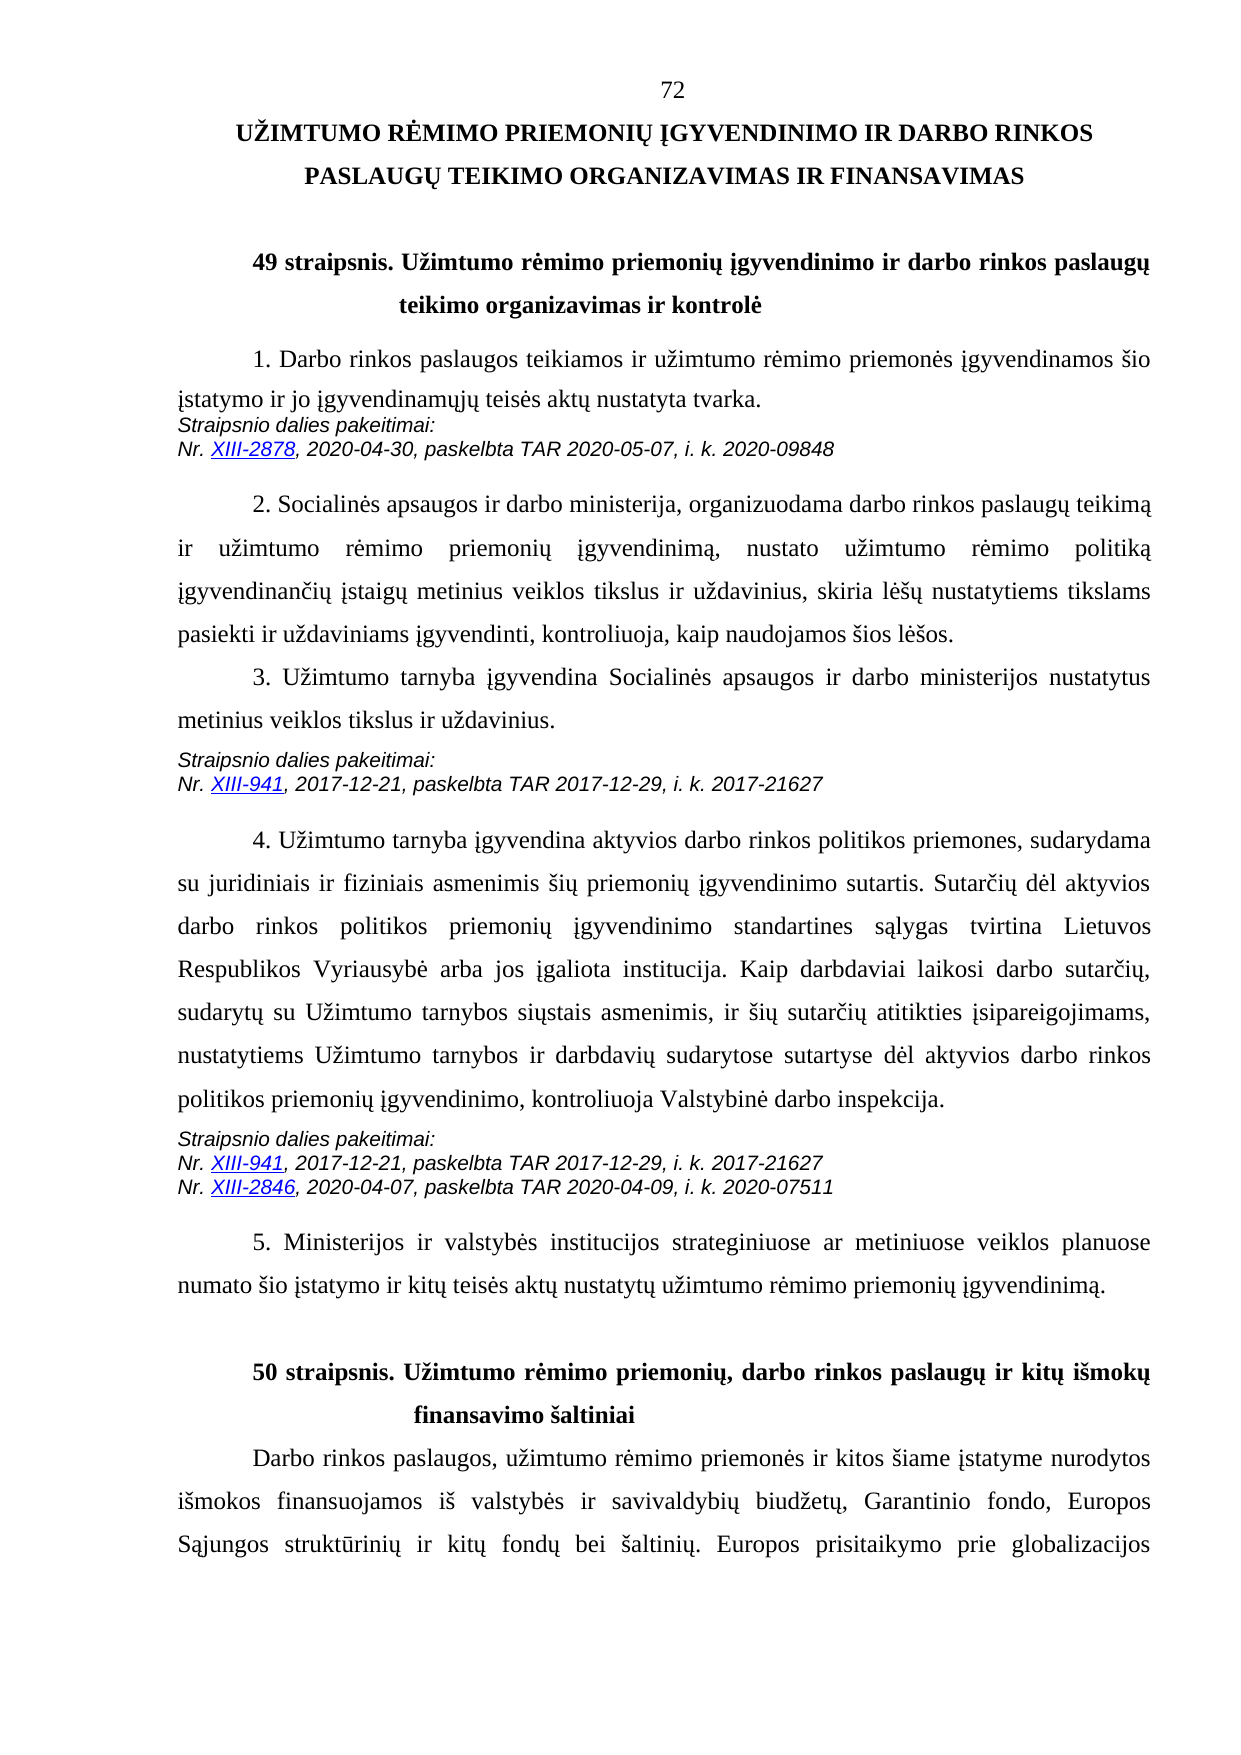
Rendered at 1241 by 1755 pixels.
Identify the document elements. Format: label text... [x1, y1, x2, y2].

text Straipsnio dalies pakeitimai: [177, 413, 1152, 437]
text Straipsnio dalies pakeitimai: [177, 748, 1152, 772]
text 5. Ministerijos ir valstybės institucijos strateginiuose ar metiniuose veiklos planuose numato šio įstatymo ir kitų teisės aktų nustatytų užimtumo rėmimo priemonių įgyvendinimą. [177, 1227, 1152, 1299]
text Nr. XIII-941, 2017-12-21, paskelbta TAR 2017-12-29, i. k. 2017-21627 [177, 1151, 1152, 1175]
text 4. Užimtumo tarnyba įgyvendina aktyvios darbo rinkos politikos priemones, sudarydama su juridiniais ir fiziniais asmenimis šių priemonių įgyvendinimo sutartis. Sutarčių dėl aktyvios darbo rinkos politikos priemonių įgyvendinimo standartines sąlygas tvirtina Lietuvos Respublikos Vyriausybė arba jos įgaliota institucija. Kaip darbdaviai laikosi darbo sutarčių, sudarytų su Užimtumo tarnybos siųstais asmenimis, ir šių sutarčių atitikties įsipareigojimams, nustatytiems Užimtumo tarnybos ir darbdavių sudarytose sutartyse dėl aktyvios darbo rinkos politikos priemonių įgyvendinimo, kontroliuoja Valstybinė darbo inspekcija. [177, 825, 1152, 1112]
text 49 straipsnis. Užimtumo rėmimo priemonių įgyvendinimo ir darbo rinkos paslaugų teikimo organizavimas ir kontrolė [252, 247, 1152, 319]
text 1. Darbo rinkos paslaugos teikiamos ir užimtumo rėmimo priemonės įgyvendinamos šio įstatymo ir jo įgyvendinamųjų teisės aktų nustatyta tvarka. [177, 334, 1152, 413]
text 2. Socialinės apsaugos ir darbo ministerija, organizuodama darbo rinkos paslaugų teikimą ir užimtumo rėmimo priemonių įgyvendinimą, nustato užimtumo rėmimo politiką įgyvendinančių įstaigų metinius veiklos tikslus ir uždavinius, skiria lėšų nustatytiems tikslams pasiekti ir uždaviniams įgyvendinti, kontroliuoja, kaip naudojamos šios lėšos. [177, 489, 1152, 648]
text Nr. XIII-941, 2017-12-21, paskelbta TAR 2017-12-29, i. k. 2017-21627 [177, 772, 1152, 796]
text Straipsnio dalies pakeitimai: [177, 1127, 1152, 1151]
text Nr. XIII-2878, 2020-04-30, paskelbta TAR 2020-05-07, i. k. 2020-09848 [177, 437, 1152, 461]
text UŽIMTUMO RĖMIMO PRIEMONIŲ ĮGYVENDINIMO IR DARBO RINKOS PASLAUGŲ TEIKIMO ORGANIZAVIMAS IR FINANSAVIMAS [177, 118, 1152, 190]
text 3. Užimtumo tarnyba įgyvendina Socialinės apsaugos ir darbo ministerijos nustatytus metinius veiklos tikslus ir uždavinius. [177, 662, 1152, 734]
text Nr. XIII-2846, 2020-04-07, paskelbta TAR 2020-04-09, i. k. 2020-07511 [177, 1175, 1152, 1199]
text 50 straipsnis. Užimtumo rėmimo priemonių, darbo rinkos paslaugų ir kitų išmokų finansavimo šaltiniai [252, 1357, 1152, 1429]
text Darbo rinkos paslaugos, užimtumo rėmimo priemonės ir kitos šiame įstatyme nurodytos išmokos finansuojamos iš valstybės ir savivaldybių biudžetų, Garantinio fondo, Europos Sąjungos struktūrinių ir kitų fondų bei šaltinių. Europos prisitaikymo prie globalizacijos [177, 1443, 1152, 1558]
